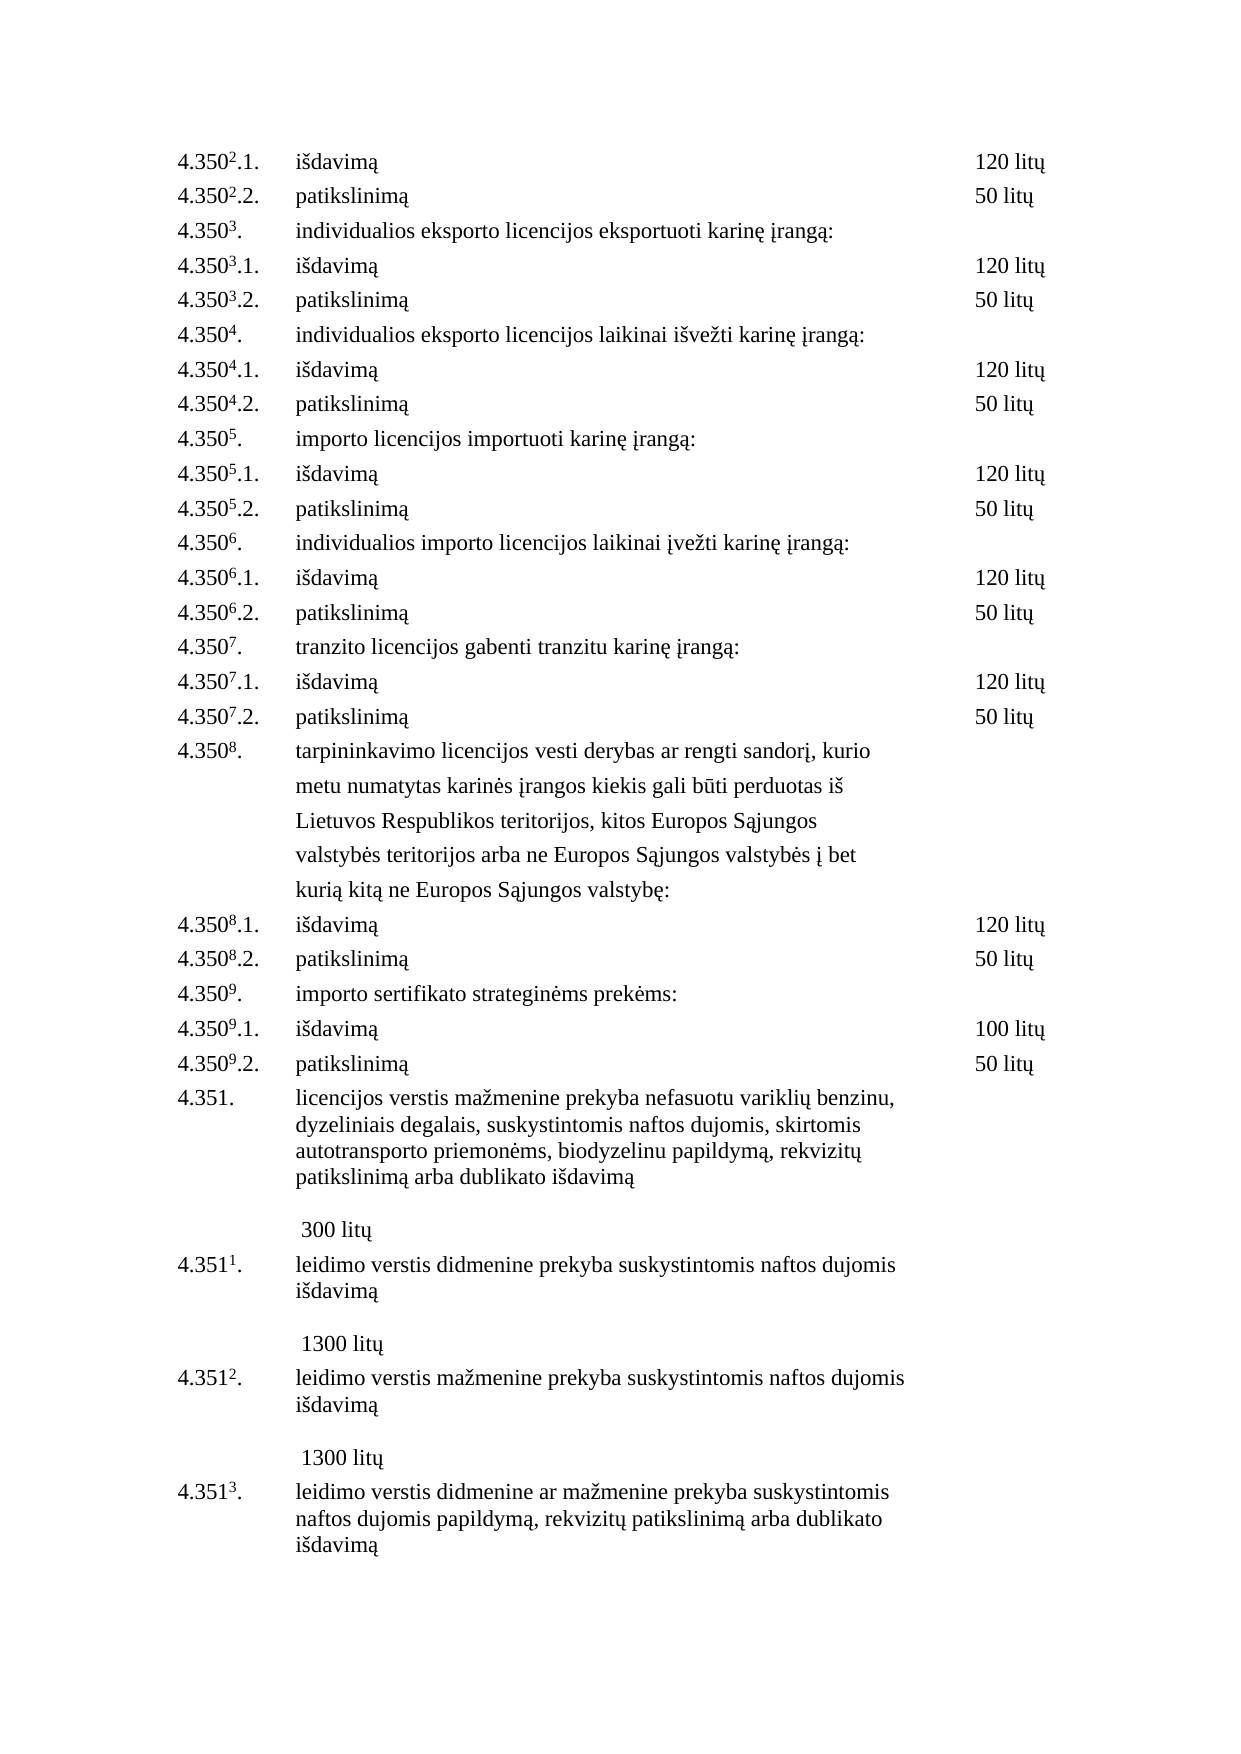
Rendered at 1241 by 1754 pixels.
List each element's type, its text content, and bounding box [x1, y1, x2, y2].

text metu numatytas karinės įrangos kiekis gali būti perduotas iš [252, 772, 1122, 798]
text 4.3509.2. patikslinimą 50 litų [177, 1049, 1122, 1076]
text 4.3511. leidimo verstis didmenine prekyba suskystintomis naftos dujomis išdavimą 1300 litų [177, 1251, 930, 1356]
text 4.3503.2. patikslinimą 50 litų [177, 286, 1122, 313]
text 4.3503. individualios eksporto licencijos eksportuoti karinę įrangą: [177, 217, 1122, 243]
text 4.3506.1. išdavimą 120 litų [177, 564, 1122, 590]
text 4.3504. individualios eksporto licencijos laikinai išvežti karinę įrangą: [177, 321, 1122, 347]
text 4.3503.1. išdavimą 120 litų [177, 252, 1122, 278]
text Lietuvos Respublikos teritorijos, kitos Europos Sąjungos [252, 807, 1122, 833]
text 4.3507.1. išdavimą 120 litų [177, 668, 1122, 694]
text 4.3504.2. patikslinimą 50 litų [177, 391, 1122, 417]
text 4.351. licencijos verstis mažmenine prekyba nefasuotu variklių benzinu, dyzeliniais degalais, suskystintomis naftos dujomis, skirtomis autotransporto priemonėms, biodyzelinu papildymą, rekvizitų patikslinimą arba dublikato išdavimą 300 litų [177, 1084, 930, 1242]
text 4.3505. importo licencijos importuoti karinę įrangą: [177, 425, 1122, 452]
text 4.3505.2. patikslinimą 50 litų [177, 494, 1122, 521]
text valstybės teritorijos arba ne Europos Sąjungos valstybės į bet [252, 841, 1122, 868]
text 4.3513. leidimo verstis didmenine ar mažmenine prekyba suskystintomis naftos dujomis papildymą, rekvizitų patikslinimą arba dublikato išdavimą [177, 1478, 930, 1557]
text 4.3506.2. patikslinimą 50 litų [177, 599, 1122, 625]
text 4.3502.2. patikslinimą 50 litų [177, 182, 1122, 209]
text 4.3512. leidimo verstis mažmenine prekyba suskystintomis naftos dujomis išdavimą 1300 litų [177, 1364, 930, 1470]
text 4.3509. importo sertifikato strateginėms prekėms: [177, 980, 1122, 1007]
text 4.3508.1. išdavimą 120 litų [177, 911, 1122, 937]
text 4.3509.1. išdavimą 100 litų [177, 1015, 1122, 1041]
text 4.3506. individualios importo licencijos laikinai įvežti karinę įrangą: [177, 529, 1122, 556]
text 4.3508. tarpininkavimo licencijos vesti derybas ar rengti sandorį, kurio [177, 737, 1122, 764]
text 4.3502.1. išdavimą 120 litų [177, 148, 1122, 174]
text 4.3505.1. išdavimą 120 litų [177, 460, 1122, 486]
text 4.3508.2. patikslinimą 50 litų [177, 946, 1122, 972]
text 4.3507. tranzito licencijos gabenti tranzitu karinę įrangą: [177, 633, 1122, 660]
text 4.3507.2. patikslinimą 50 litų [177, 703, 1122, 729]
text kurią kitą ne Europos Sąjungos valstybę: [252, 876, 1122, 902]
text 4.3504.1. išdavimą 120 litų [177, 356, 1122, 382]
